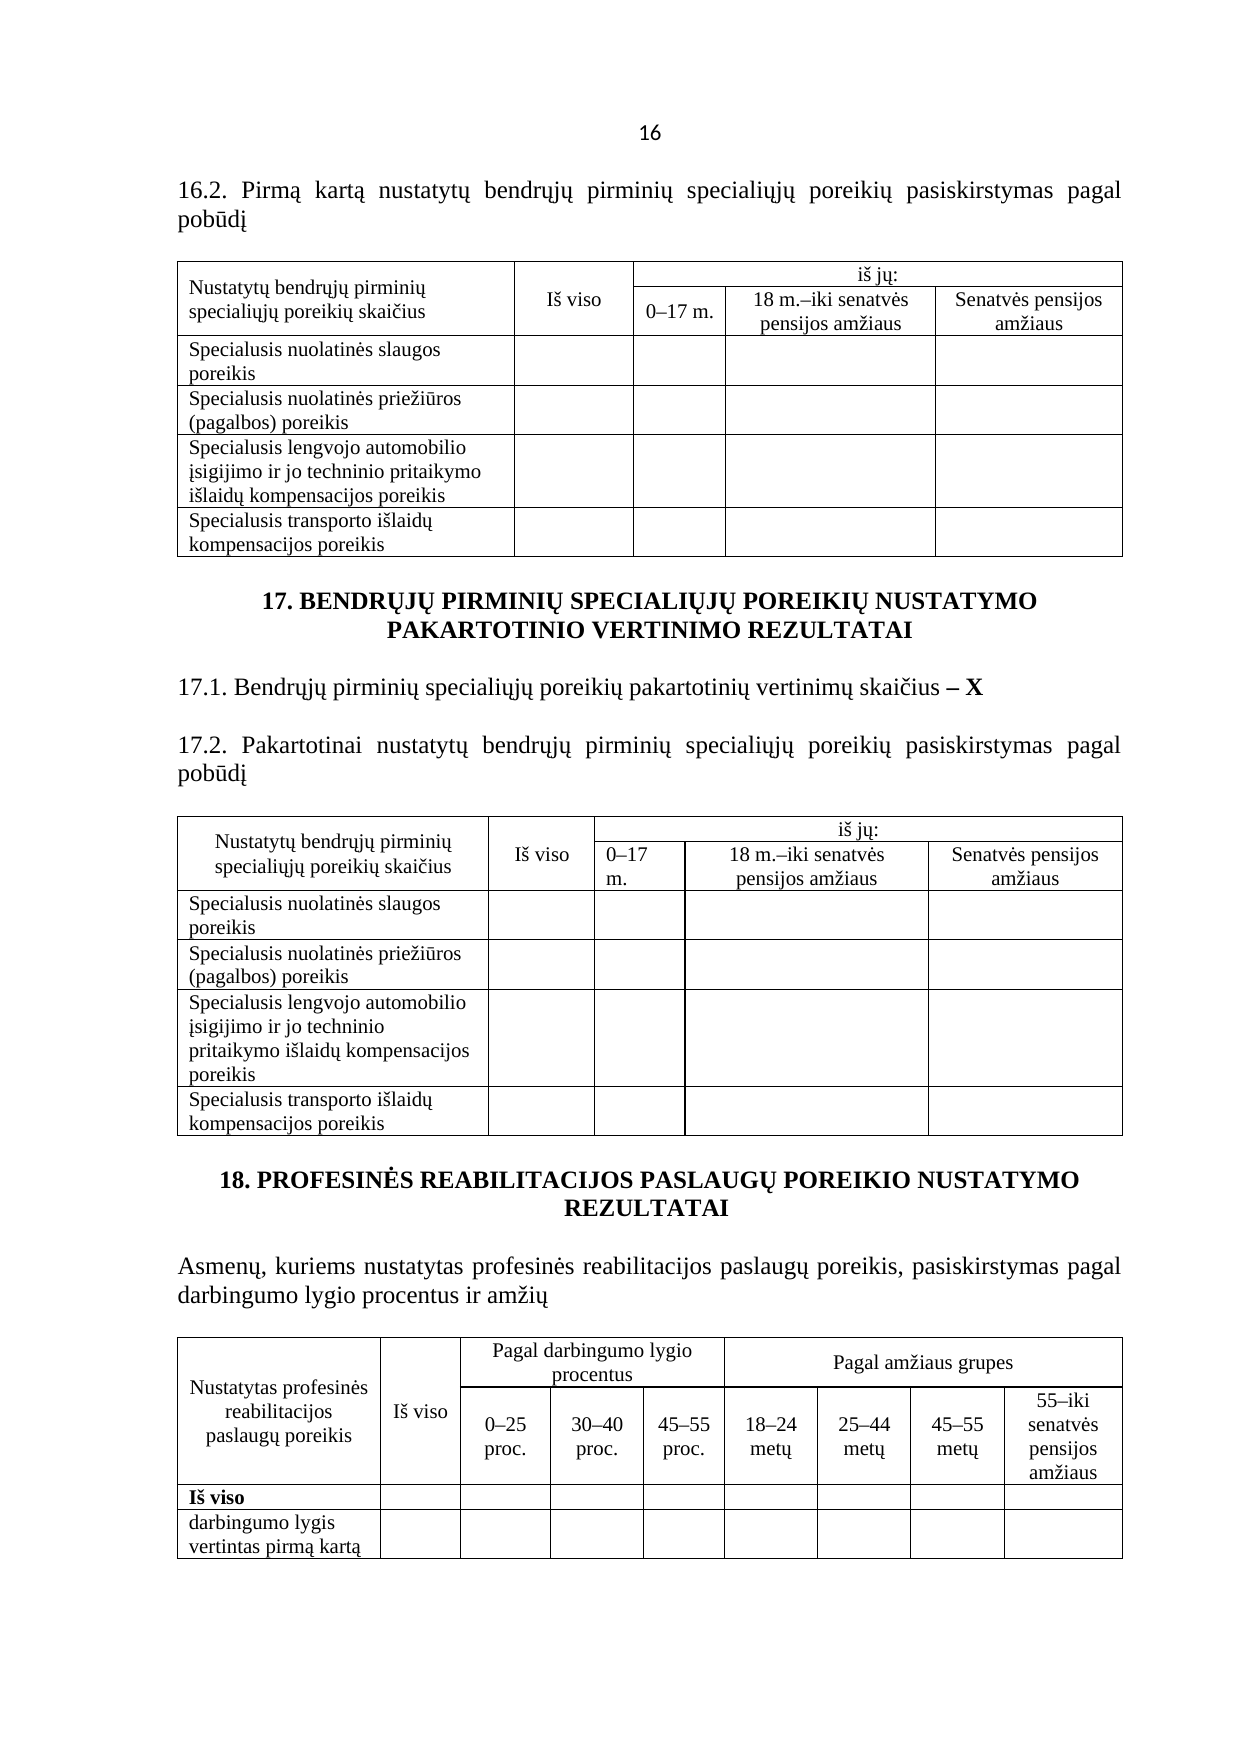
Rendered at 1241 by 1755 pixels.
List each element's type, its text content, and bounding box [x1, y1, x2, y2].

table_cell 18–24 metų [725, 1388, 817, 1484]
table_cell [1005, 1485, 1122, 1509]
table_cell [818, 1485, 910, 1509]
table_cell [936, 508, 1122, 556]
table_cell Specialusis lengvojo automobilio įsigijimo ir jo techninio pritaikymo išlaidų kompensacijos poreikis [178, 990, 488, 1086]
table_cell Specialusis transporto išlaidų kompensacijos poreikis [178, 1087, 488, 1135]
table_cell [461, 1485, 550, 1509]
table_cell 45–55 proc. [644, 1388, 724, 1484]
table_cell [634, 386, 725, 434]
table_cell 0–25 proc. [461, 1388, 550, 1484]
table_cell [1005, 1510, 1122, 1558]
table_cell [726, 386, 935, 434]
table_cell Senatvės pensijos amžiaus [929, 842, 1122, 890]
table_header Iš viso [489, 817, 594, 890]
table_header iš jų: [634, 262, 1122, 286]
table_cell [686, 891, 928, 939]
table_cell [551, 1510, 643, 1558]
table_cell 0–17 m. [595, 842, 684, 890]
table_cell [381, 1510, 460, 1558]
table_cell [936, 386, 1122, 434]
table_cell 30–40 proc. [551, 1388, 643, 1484]
table_cell 18 m.–iki senatvės pensijos amžiaus [686, 842, 928, 890]
table_cell [595, 891, 684, 939]
text 16.2. Pirmą kartą nustatytų bendrųjų pirminių specialiųjų poreikių pasiskirstymas pagal pobūdį [177, 175, 1122, 232]
table_header iš jų: [595, 817, 1122, 841]
table_cell [595, 940, 684, 988]
table_cell [725, 1485, 817, 1509]
table_cell Specialusis transporto išlaidų kompensacijos poreikis [178, 508, 514, 556]
table_header Iš viso [381, 1338, 460, 1484]
table_cell Iš viso [178, 1485, 380, 1509]
table_cell [726, 508, 935, 556]
table_cell [929, 940, 1122, 988]
text 17. BENDRŲJŲ PIRMINIŲ SPECIALIŲJŲ POREIKIŲ NUSTATYMO PAKARTOTINIO VERTINIMO REZULTATAI [177, 586, 1122, 643]
table_cell [686, 1087, 928, 1135]
table_cell [686, 990, 928, 1086]
table_cell [381, 1485, 460, 1509]
table_header Nustatytų bendrųjų pirminių specialiųjų poreikių skaičius [178, 817, 488, 890]
table_cell [515, 508, 633, 556]
table_cell [818, 1510, 910, 1558]
table_cell [929, 990, 1122, 1086]
table_cell Specialusis nuolatinės priežiūros (pagalbos) poreikis [178, 940, 488, 988]
table_cell [515, 435, 633, 507]
table_cell [595, 1087, 684, 1135]
table_cell [911, 1510, 1004, 1558]
table_header Nustatytas profesinės reabilitacijos paslaugų poreikis [178, 1338, 380, 1484]
table_cell [726, 336, 935, 384]
table_cell Specialusis nuolatinės slaugos poreikis [178, 336, 514, 384]
table_cell [634, 435, 725, 507]
table_cell [726, 435, 935, 507]
table_cell 55–iki senatvės pensijos amžiaus [1005, 1388, 1122, 1484]
table_cell [461, 1510, 550, 1558]
table_cell [911, 1485, 1004, 1509]
text 17.1. Bendrųjų pirminių specialiųjų poreikių pakartotinių vertinimų skaičius – X [177, 672, 1122, 701]
table_cell [634, 336, 725, 384]
table_cell [644, 1485, 724, 1509]
table_cell [489, 990, 594, 1086]
table_cell Specialusis nuolatinės priežiūros (pagalbos) poreikis [178, 386, 514, 434]
table_cell [686, 940, 928, 988]
table_cell 0–17 m. [634, 287, 725, 335]
text Asmenų, kuriems nustatytas profesinės reabilitacijos paslaugų poreikis, pasiskirstymas pagal darbingumo lygio procentus ir amžių [177, 1251, 1122, 1308]
table_cell [929, 1087, 1122, 1135]
table_cell [644, 1510, 724, 1558]
table_header Iš viso [515, 262, 633, 335]
table_cell [634, 508, 725, 556]
text 18. PROFESINĖS REABILITACIJOS PASLAUGŲ POREIKIO NUSTATYMO REZULTATAI [177, 1165, 1122, 1222]
table_header Pagal amžiaus grupes [725, 1338, 1122, 1386]
table_cell [515, 336, 633, 384]
table_cell 25–44 metų [818, 1388, 910, 1484]
table_header Pagal darbingumo lygio procentus [461, 1338, 724, 1386]
table_cell [551, 1485, 643, 1509]
table_cell [489, 1087, 594, 1135]
text 17.2. Pakartotinai nustatytų bendrųjų pirminių specialiųjų poreikių pasiskirstymas pagal pobūdį [177, 730, 1122, 787]
table_cell 18 m.–iki senatvės pensijos amžiaus [726, 287, 935, 335]
table_cell 45–55 metų [911, 1388, 1004, 1484]
table_cell [595, 990, 684, 1086]
table_cell [725, 1510, 817, 1558]
table_cell [929, 891, 1122, 939]
table_cell Specialusis nuolatinės slaugos poreikis [178, 891, 488, 939]
table_cell [515, 386, 633, 434]
table_cell [936, 336, 1122, 384]
table_cell [936, 435, 1122, 507]
table_cell [489, 940, 594, 988]
table_cell darbingumo lygis vertintas pirmą kartą [178, 1510, 380, 1558]
table_header Nustatytų bendrųjų pirminių specialiųjų poreikių skaičius [178, 262, 514, 335]
table_cell Specialusis lengvojo automobilio įsigijimo ir jo techninio pritaikymo išlaidų kompensacijos poreikis [178, 435, 514, 507]
table_cell [489, 891, 594, 939]
table_cell Senatvės pensijos amžiaus [936, 287, 1122, 335]
